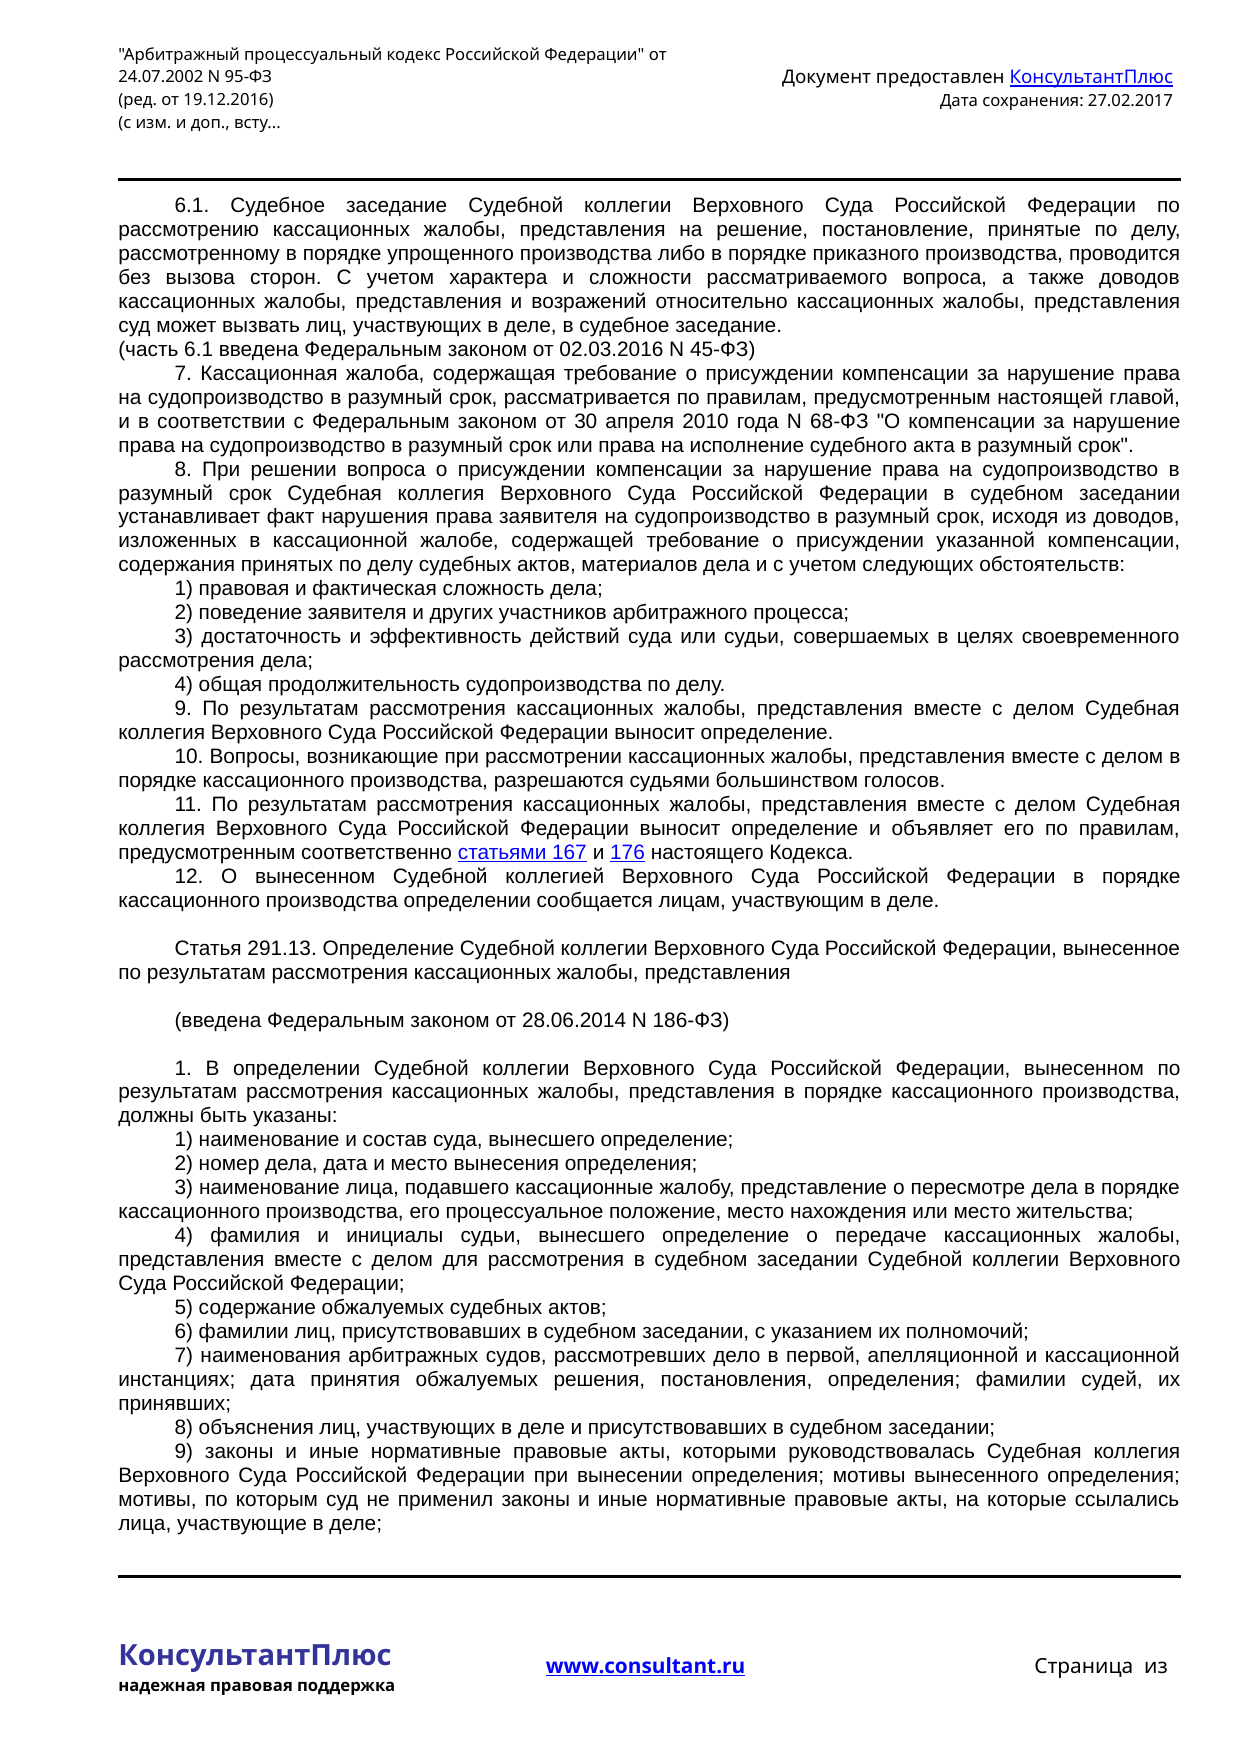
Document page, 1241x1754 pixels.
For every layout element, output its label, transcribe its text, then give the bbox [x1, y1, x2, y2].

text 4) общая продолжительность судопроизводства по делу. [118, 672, 1181, 696]
text 1. В определении Судебной коллегии Верховного Суда Российской Федерации, вынесенном по результатам рассмотрения кассационных жалобы, представления в порядке кассационного производства, должны быть указаны: [118, 1055, 1181, 1127]
text 4) фамилия и инициалы судьи, вынесшего определение о передаче кассационных жалобы, представления вместе с делом для рассмотрения в судебном заседании Судебной коллегии Верховного Суда Российской Федерации; [118, 1223, 1181, 1295]
text 12. О вынесенном Судебной коллегией Верховного Суда Российской Федерации в порядке кассационного производства определении сообщается лицам, участвующим в деле. [118, 864, 1181, 912]
text 8. При решении вопроса о присуждении компенсации за нарушение права на судопроизводство в разумный срок Судебная коллегия Верховного Суда Российской Федерации в судебном заседании устанавливает факт нарушения права заявителя на судопроизводство в разумный срок, исходя из доводов, изложенных в кассационной жалобе, содержащей требование о присуждении указанной компенсации, содержания принятых по делу судебных актов, материалов дела и с учетом следующих обстоятельств: [118, 456, 1181, 576]
text 2) поведение заявителя и других участников арбитражного процесса; [118, 600, 1181, 624]
text 6) фамилии лиц, присутствовавших в судебном заседании, с указанием их полномочий; [118, 1319, 1181, 1343]
subtitle Статья 291.13. Определение Судебной коллегии Верховного Суда Российской Федерации, вынесенное по результатам рассмотрения кассационных жалобы, представления [118, 936, 1181, 983]
text 7) наименования арбитражных судов, рассмотревших дело в первой, апелляционной и кассационной инстанциях; дата принятия обжалуемых решения, постановления, определения; фамилии судей, их принявших; [118, 1343, 1181, 1415]
text (введена Федеральным законом от 28.06.2014 N 186-ФЗ) [118, 1007, 1181, 1031]
text 5) содержание обжалуемых судебных актов; [118, 1295, 1181, 1319]
text 9. По результатам рассмотрения кассационных жалобы, представления вместе с делом Судебная коллегия Верховного Суда Российской Федерации выносит определение. [118, 696, 1181, 744]
text 6.1. Судебное заседание Судебной коллегии Верховного Суда Российской Федерации по рассмотрению кассационных жалобы, представления на решение, постановление, принятые по делу, рассмотренному в порядке упрощенного производства либо в порядке приказного производства, проводится без вызова сторон. С учетом характера и сложности рассматриваемого вопроса, а также доводов кассационных жалобы, представления и возражений относительно кассационных жалобы, представления суд может вызвать лиц, участвующих в деле, в судебное заседание. [118, 193, 1181, 337]
text 3) наименование лица, подавшего кассационные жалобу, представление о пересмотре дела в порядке кассационного производства, его процессуальное положение, место нахождения или место жительства; [118, 1175, 1181, 1223]
text 7. Кассационная жалоба, содержащая требование о присуждении компенсации за нарушение права на судопроизводство в разумный срок, рассматривается по правилам, предусмотренным настоящей главой, и в соответствии с Федеральным законом от 30 апреля 2010 года N 68-ФЗ "О компенсации за нарушение права на судопроизводство в разумный срок или права на исполнение судебного акта в разумный срок". [118, 361, 1181, 456]
text 10. Вопросы, возникающие при рассмотрении кассационных жалобы, представления вместе с делом в порядке кассационного производства, разрешаются судьями большинством голосов. [118, 744, 1181, 792]
text 3) достаточность и эффективность действий суда или судьи, совершаемых в целях своевременного рассмотрения дела; [118, 624, 1181, 672]
text (часть 6.1 введена Федеральным законом от 02.03.2016 N 45-ФЗ) [118, 337, 1181, 361]
text 8) объяснения лиц, участвующих в деле и присутствовавших в судебном заседании; [118, 1415, 1181, 1439]
text 1) наименование и состав суда, вынесшего определение; [118, 1127, 1181, 1151]
text 11. По результатам рассмотрения кассационных жалобы, представления вместе с делом Судебная коллегия Верховного Суда Российской Федерации выносит определение и объявляет его по правилам, предусмотренным соответственно статьями 167 и 176 настоящего Кодекса. [118, 792, 1181, 864]
text 9) законы и иные нормативные правовые акты, которыми руководствовалась Судебная коллегия Верховного Суда Российской Федерации при вынесении определения; мотивы вынесенного определения; мотивы, по которым суд не применил законы и иные нормативные правовые акты, на которые ссылались лица, участвующие в деле; [118, 1439, 1181, 1534]
text 2) номер дела, дата и место вынесения определения; [118, 1151, 1181, 1175]
text 1) правовая и фактическая сложность дела; [118, 576, 1181, 600]
